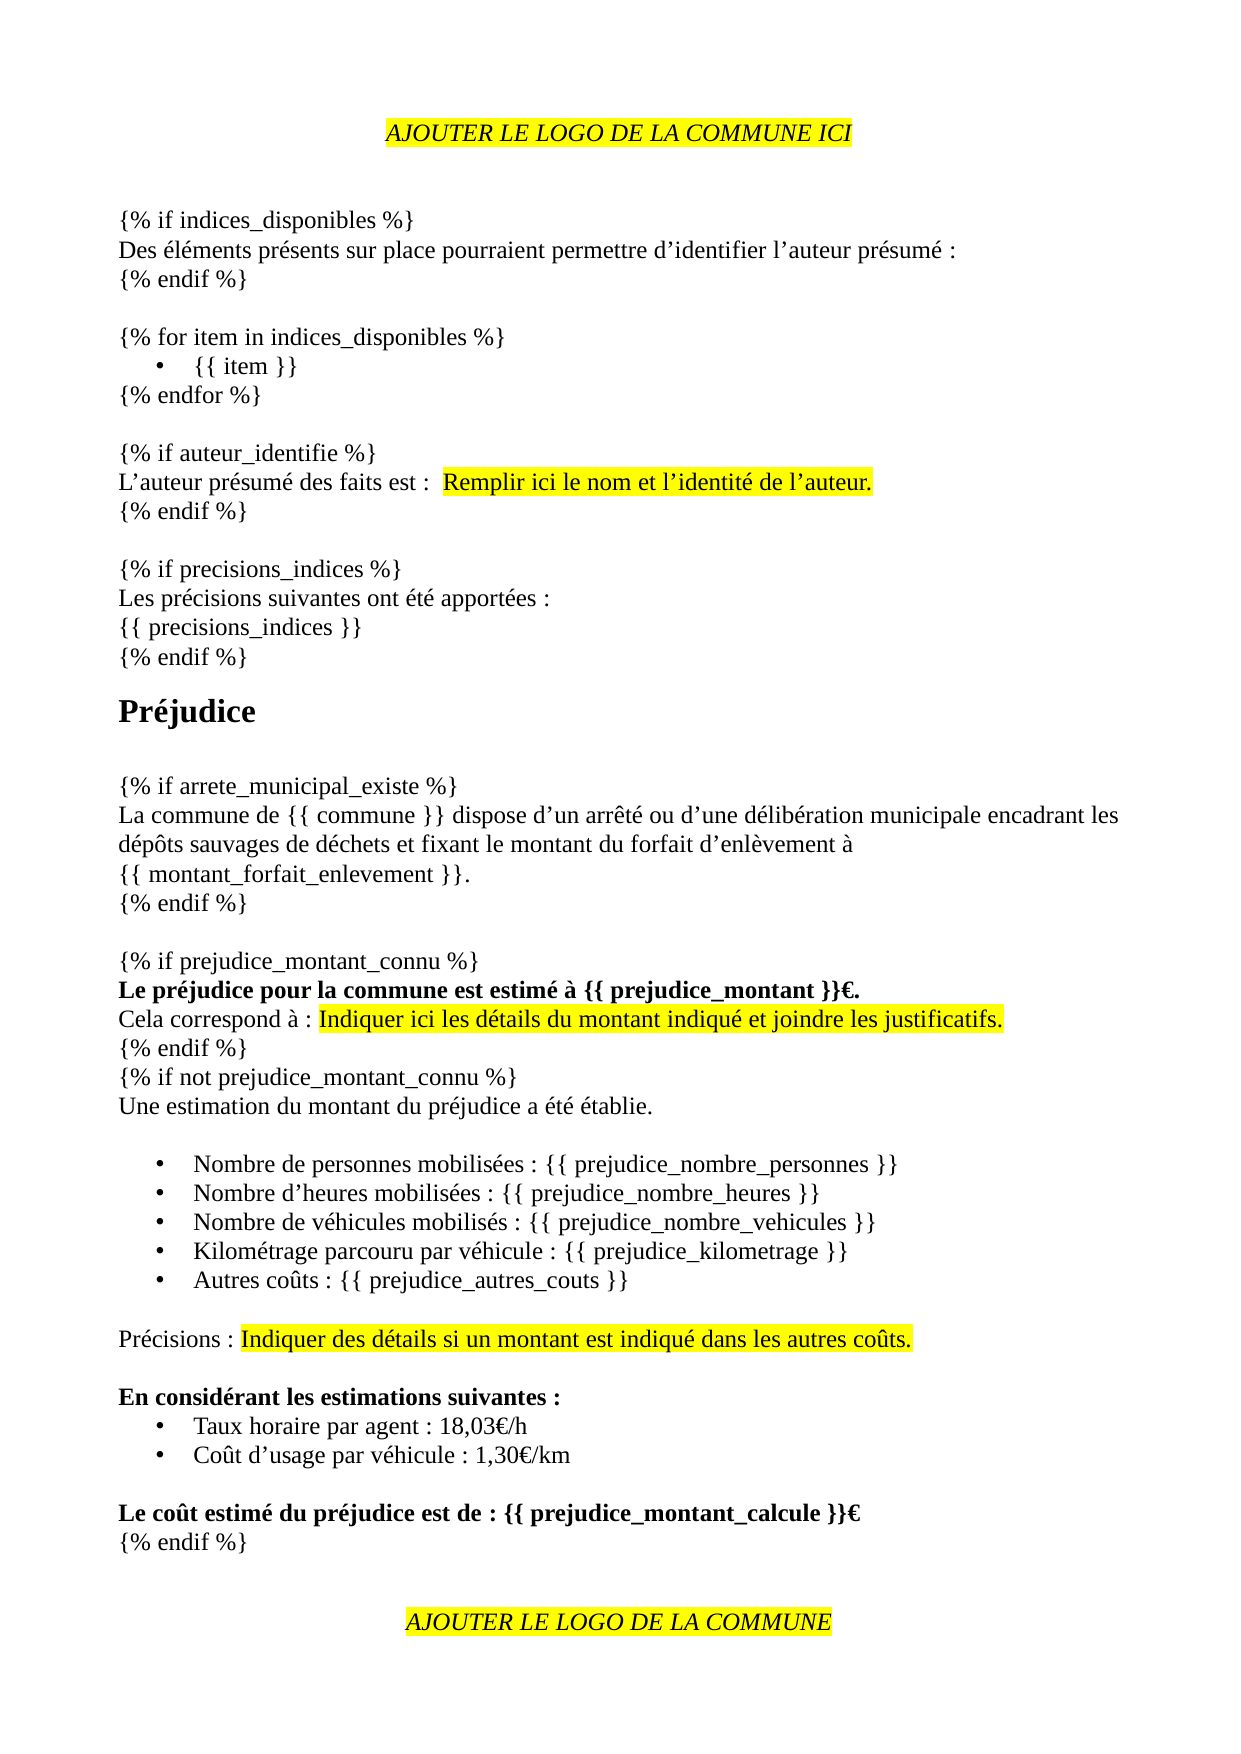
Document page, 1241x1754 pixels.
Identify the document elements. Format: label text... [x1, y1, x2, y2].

text {% endif %} [118, 1527, 1122, 1556]
text {% endif %} [118, 263, 1122, 293]
subtitle Préjudice [118, 691, 1122, 730]
text {% endif %} [118, 496, 1122, 525]
text Le coût estimé du préjudice est de : {{ prejudice_montant_calcule }}€ [118, 1498, 1122, 1527]
text Les précisions suivantes ont été apportées : [118, 583, 1122, 612]
list Nombre de personnes mobilisées : {{ prejudice_nombre_personnes }} [156, 1149, 1122, 1178]
text L’auteur présumé des faits est : Remplir ici le nom et l’identité de l’auteur. [118, 467, 1122, 496]
list Kilométrage parcouru par véhicule : {{ prejudice_kilometrage }} [156, 1236, 1122, 1265]
text Précisions : Indiquer des détails si un montant est indiqué dans les autres coûts. [118, 1323, 1122, 1352]
text {% if arrete_municipal_existe %} [118, 771, 1122, 800]
text Cela correspond à : Indiquer ici les détails du montant indiqué et joindre les justificatifs. [118, 1004, 1122, 1033]
text Le préjudice pour la commune est estimé à {{ prejudice_montant }}€. [118, 975, 1122, 1004]
text Une estimation du montant du préjudice a été établie. [118, 1091, 1122, 1120]
text {% if auteur_identifie %} [118, 438, 1122, 467]
list Autres coûts : {{ prejudice_autres_couts }} [156, 1265, 1122, 1294]
text {% if indices_disponibles %} [118, 205, 1122, 234]
text {% for item in indices_disponibles %} [118, 322, 1122, 351]
text Des éléments présents sur place pourraient permettre d’identifier l’auteur présumé : [118, 234, 1122, 263]
text {% if precisions_indices %} [118, 554, 1122, 583]
text {{ precisions_indices }} [118, 612, 1122, 641]
text En considérant les estimations suivantes : [118, 1382, 1122, 1411]
list Taux horaire par agent : 18,03€/h [156, 1411, 1122, 1440]
list Nombre de véhicules mobilisés : {{ prejudice_nombre_vehicules }} [156, 1207, 1122, 1236]
text {% if not prejudice_montant_connu %} [118, 1062, 1122, 1091]
list {{ item }} [156, 351, 1122, 380]
text {% if prejudice_montant_connu %} [118, 946, 1122, 975]
text {% endfor %} [118, 380, 1122, 409]
text {% endif %} [118, 1033, 1122, 1062]
text {% endif %} [118, 887, 1122, 917]
text {% endif %} [118, 641, 1122, 670]
list Coût d’usage par véhicule : 1,30€/km [156, 1440, 1122, 1469]
text La commune de {{ commune }} dispose d’un arrêté ou d’une délibération municipale encadrant les dépôts sauvages de déchets et fixant le montant du forfait d’enlèvement à {{ montant_forfait_enlevement }}. [118, 800, 1122, 887]
list Nombre d’heures mobilisées : {{ prejudice_nombre_heures }} [156, 1178, 1122, 1207]
